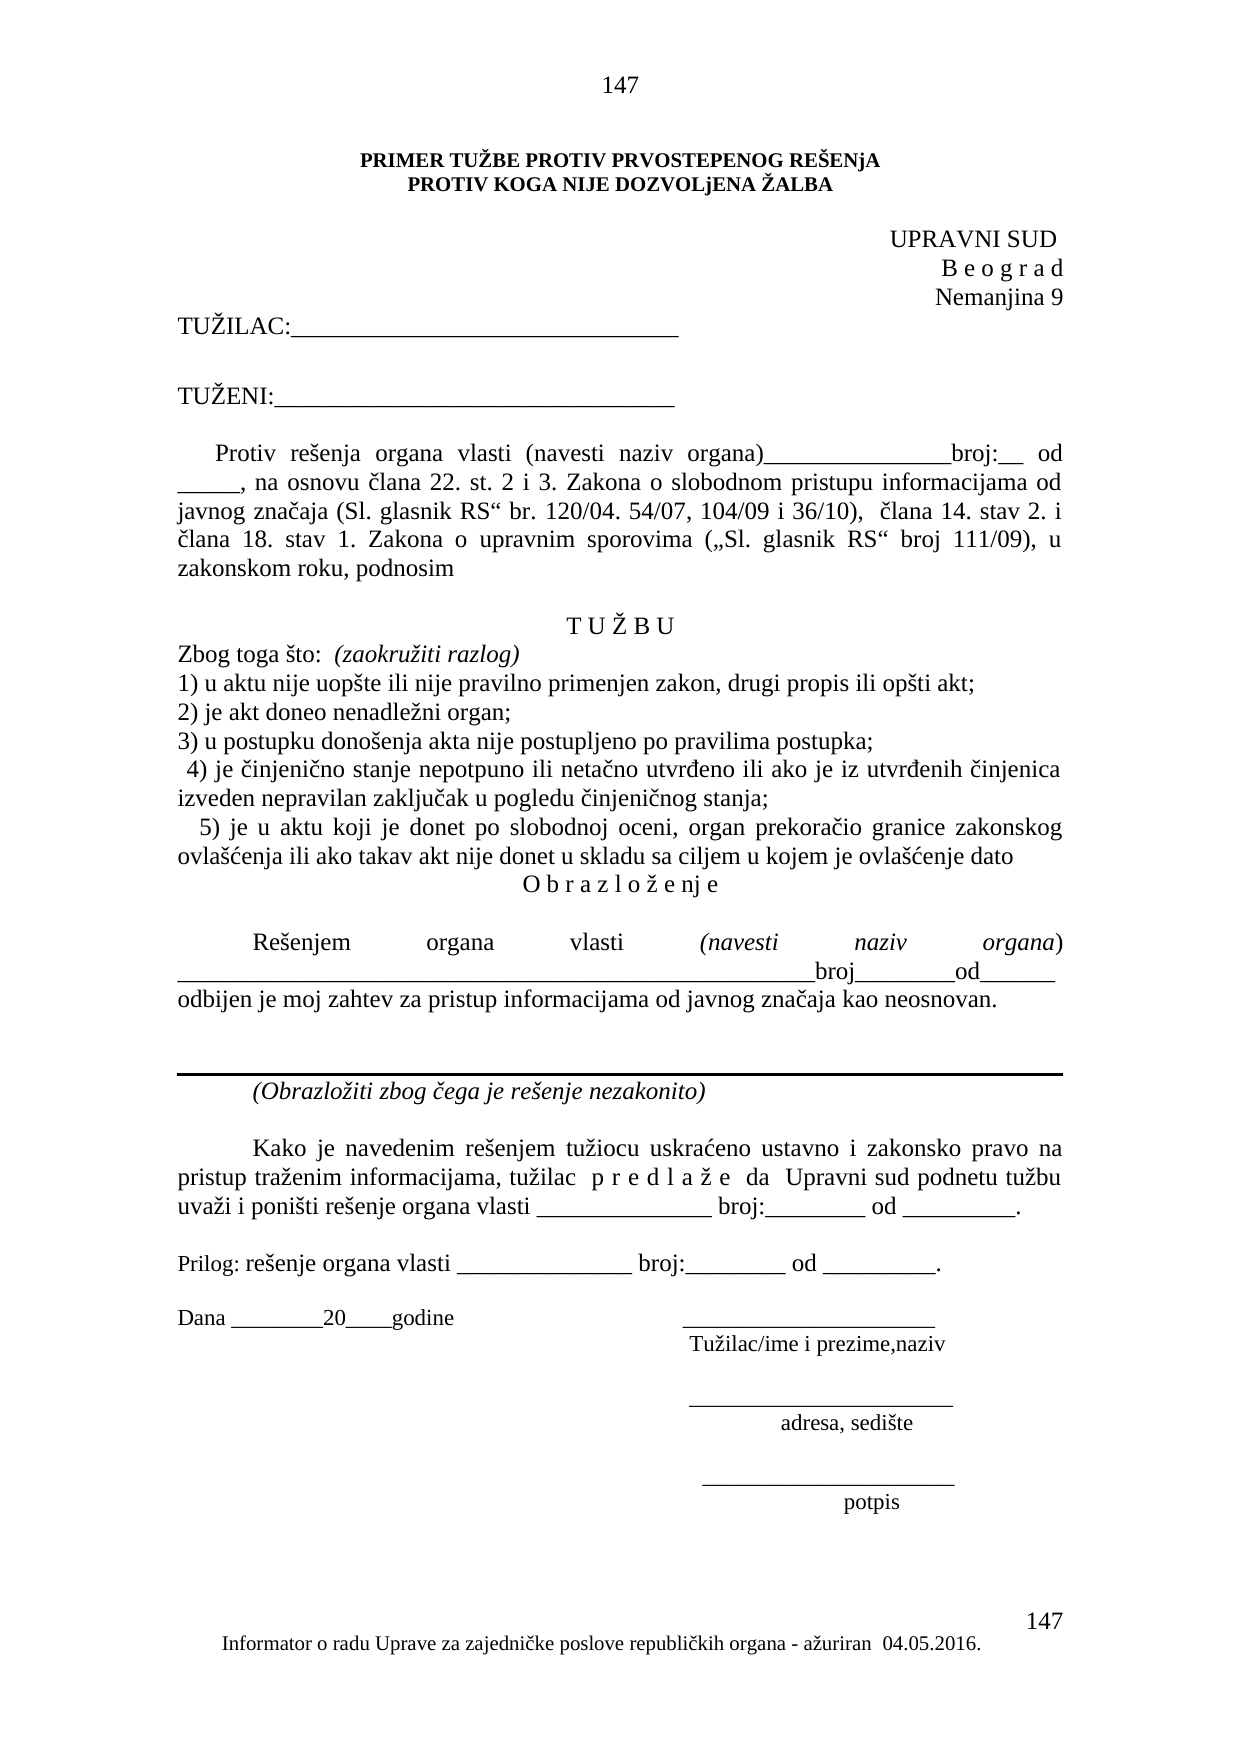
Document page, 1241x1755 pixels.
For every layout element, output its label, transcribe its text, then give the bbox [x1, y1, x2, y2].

text O b r a z l o ž e nj e [177, 869, 1063, 898]
text B e o g r a d [177, 253, 1063, 282]
text 3) u postupku donošenja akta nije postuplјeno po pravilima postupka; [140, 726, 1063, 754]
text potpis [215, 1488, 1063, 1514]
text Prilog: rešenje organa vlasti ______________ broj:________ od _________. [177, 1248, 1063, 1277]
text TUŽILAC:_______________________________ [177, 311, 1063, 339]
text Tužilac/ime i prezime,naziv [215, 1330, 1063, 1356]
text ______________________ [702, 1435, 1063, 1488]
text PROTIV KOGA NIJE DOZVOLjENA ŽALBA [177, 172, 1063, 196]
text TUŽENI:________________________________ [177, 381, 1063, 409]
text Rešenjem organa vlasti (navesti naziv organa) ___________________________________________________broj________od______ odbijen je moj zahtev za pristup informacijama od javnog značaja kao neosnovan. [177, 927, 1063, 1013]
text UPRAVNI SUD [177, 224, 1063, 253]
text Kako je navedenim rešenjem tužiocu uskraćeno ustavno i zakonsko pravo na pristup traženim informacijama, tužilac p r e d l a ž e da Upravni sud podnetu tužbu uvaži i poništi rešenje organa vlasti ______________ broj:________ od _________. [177, 1133, 1063, 1220]
text adresa, sedište [215, 1409, 1063, 1435]
text Nemanjina 9 [215, 282, 1063, 311]
text _______________________ [215, 1383, 1063, 1409]
text Dana ________20____godine ______________________ [177, 1304, 1063, 1330]
text 1) u aktu nije uopšte ili nije pravilno primenjen zakon, drugi propis ili opšti akt; [140, 668, 1063, 697]
text (Obrazložiti zbog čega je rešenje nezakonito) [177, 1076, 1063, 1105]
text 4) je činjenično stanje nepotpuno ili netačno utvrđeno ili ako je iz utvrđenih činjenica izveden nepravilan zaklјučak u pogledu činjeničnog stanja; [140, 754, 1063, 812]
text 2) je akt doneo nenadležni organ; [140, 697, 1063, 726]
text T U Ž B U [177, 611, 1063, 639]
text Zbog toga što: (zaokružiti razlog) [140, 639, 1063, 668]
text PRIMER TUŽBE PROTIV PRVOSTEPENOG REŠENјA [177, 148, 1063, 172]
text Protiv rešenja organa vlasti (navesti naziv organa)_______________broj:__ od _____, na osnovu člana 22. st. 2 i 3. Zakona o slobodnom pristupu informacijama od javnog značaja (Sl. glasnik RS“ br. 120/04. 54/07, 104/09 i 36/10), člana 14. stav 2. i člana 18. stav 1. Zakona o upravnim sporovima („Sl. glasnik RS“ broj 111/09), u zakonskom roku, podnosim [177, 438, 1063, 582]
text 5) je u aktu koji je donet po slobodnoj oceni, organ prekoračio granice zakonskog ovlašćenja ili ako takav akt nije donet u skladu sa cilјem u kojem je ovlašćenje dato [140, 812, 1063, 869]
